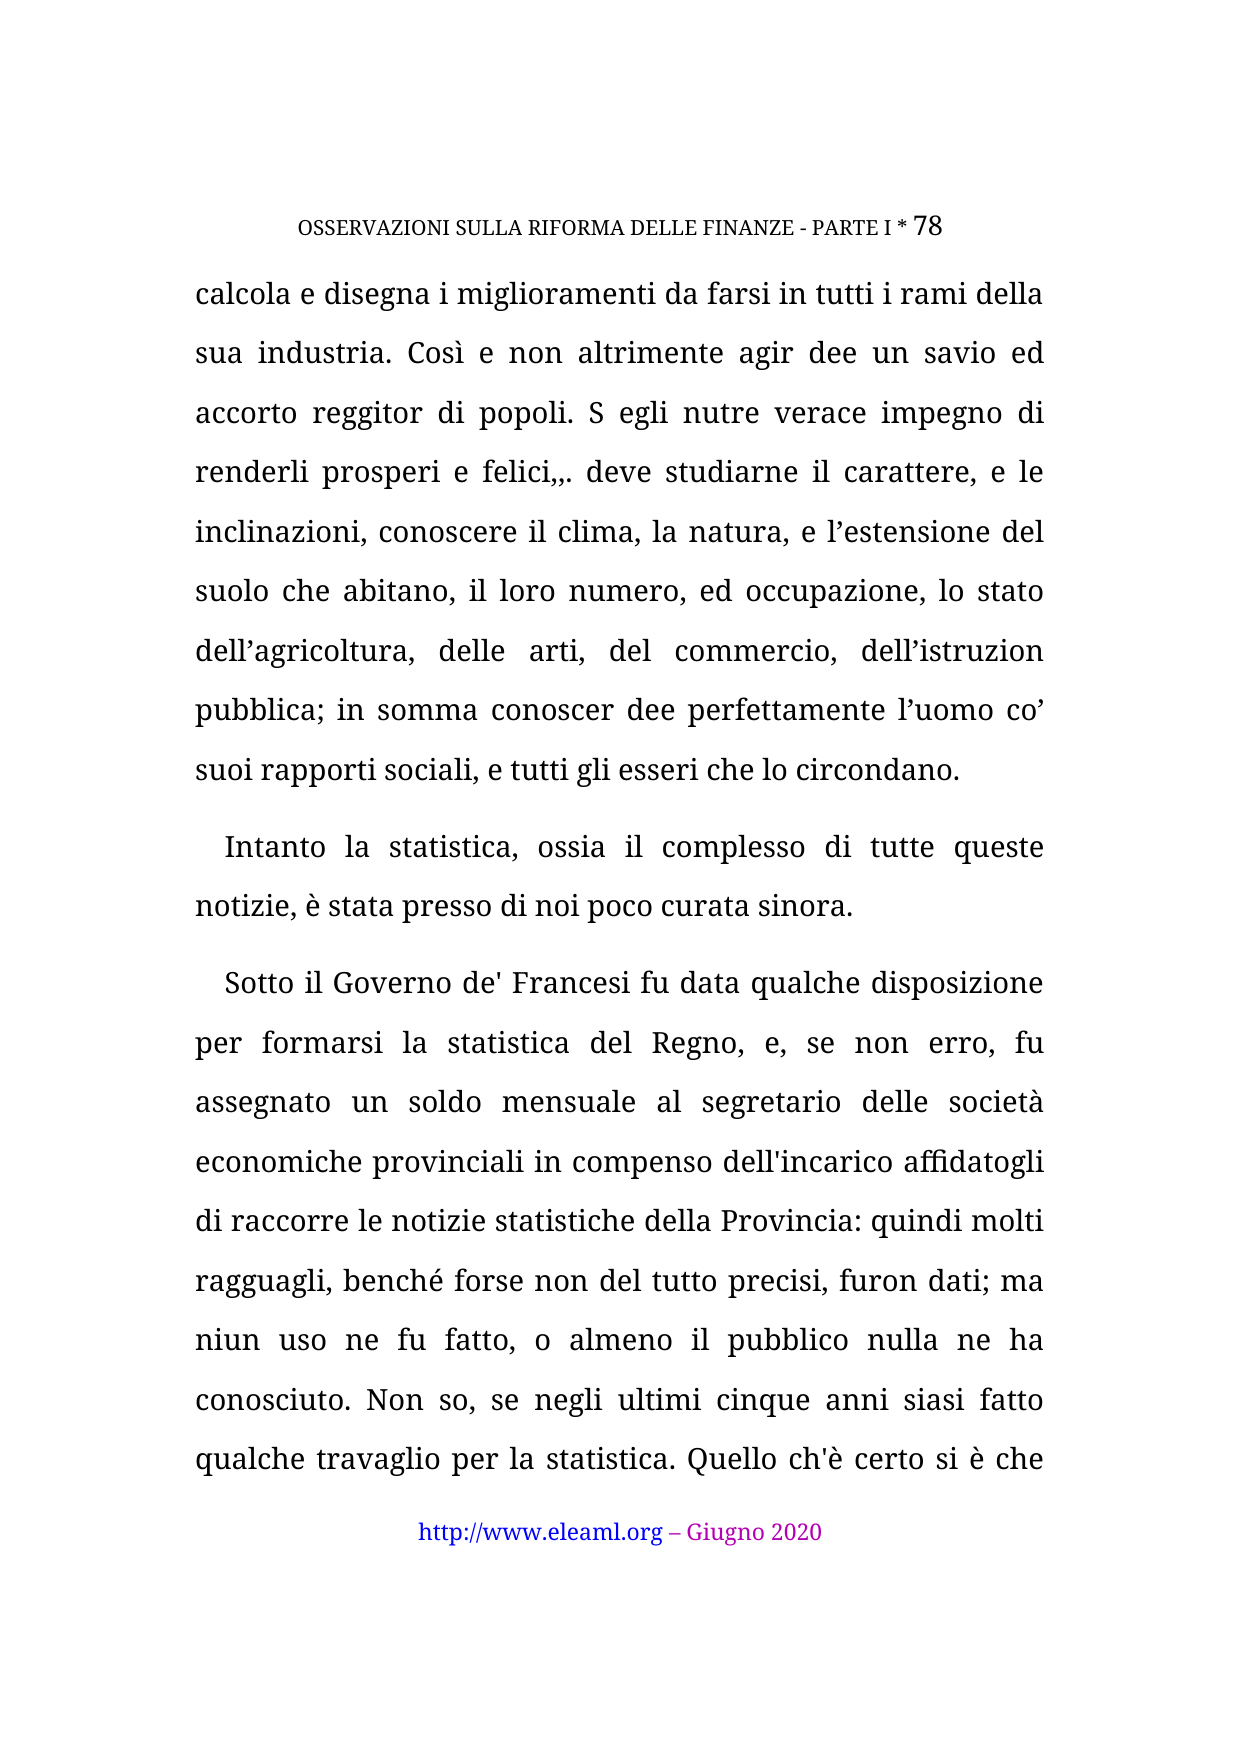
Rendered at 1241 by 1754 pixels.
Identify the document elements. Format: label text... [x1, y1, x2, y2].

text calcola e disegna i miglioramenti da farsi in tutti i rami della sua industria. Così e non altrimente agir dee un savio ed accorto reggitor di popoli. S egli nutre verace impegno di renderli prosperi e felici,,. deve studiarne il carattere, e le inclinazioni, conoscere il clima, la natura, e l’estensione del suolo che abitano, il loro numero, ed occupazione, lo stato dell’agricoltura, delle arti, del commercio, dell’istruzion pubblica; in somma conoscer dee perfettamente l’uomo co’ suoi rapporti sociali, e tutti gli esseri che lo circondano. [195, 273, 1045, 788]
text Intanto la statistica, ossia il complesso di tutte queste notizie, è stata presso di noi poco curata sinora. [195, 826, 1045, 925]
text Sotto il Governo de' Francesi fu data qualche disposizione per formarsi la statistica del Regno, e, se non erro, fu assegnato un soldo mensuale al segretario delle società economiche provinciali in compenso dell'incarico affidatogli di raccorre le notizie statistiche della Provincia: quindi molti ragguagli, benché forse non del tutto precisi, furon dati; ma niun uso ne fu fatto, o almeno il pubblico nulla ne ha conosciuto. Non so, se negli ultimi cinque anni siasi fatto qualche travaglio per la statistica. Quello ch'è certo si è che [195, 963, 1045, 1478]
